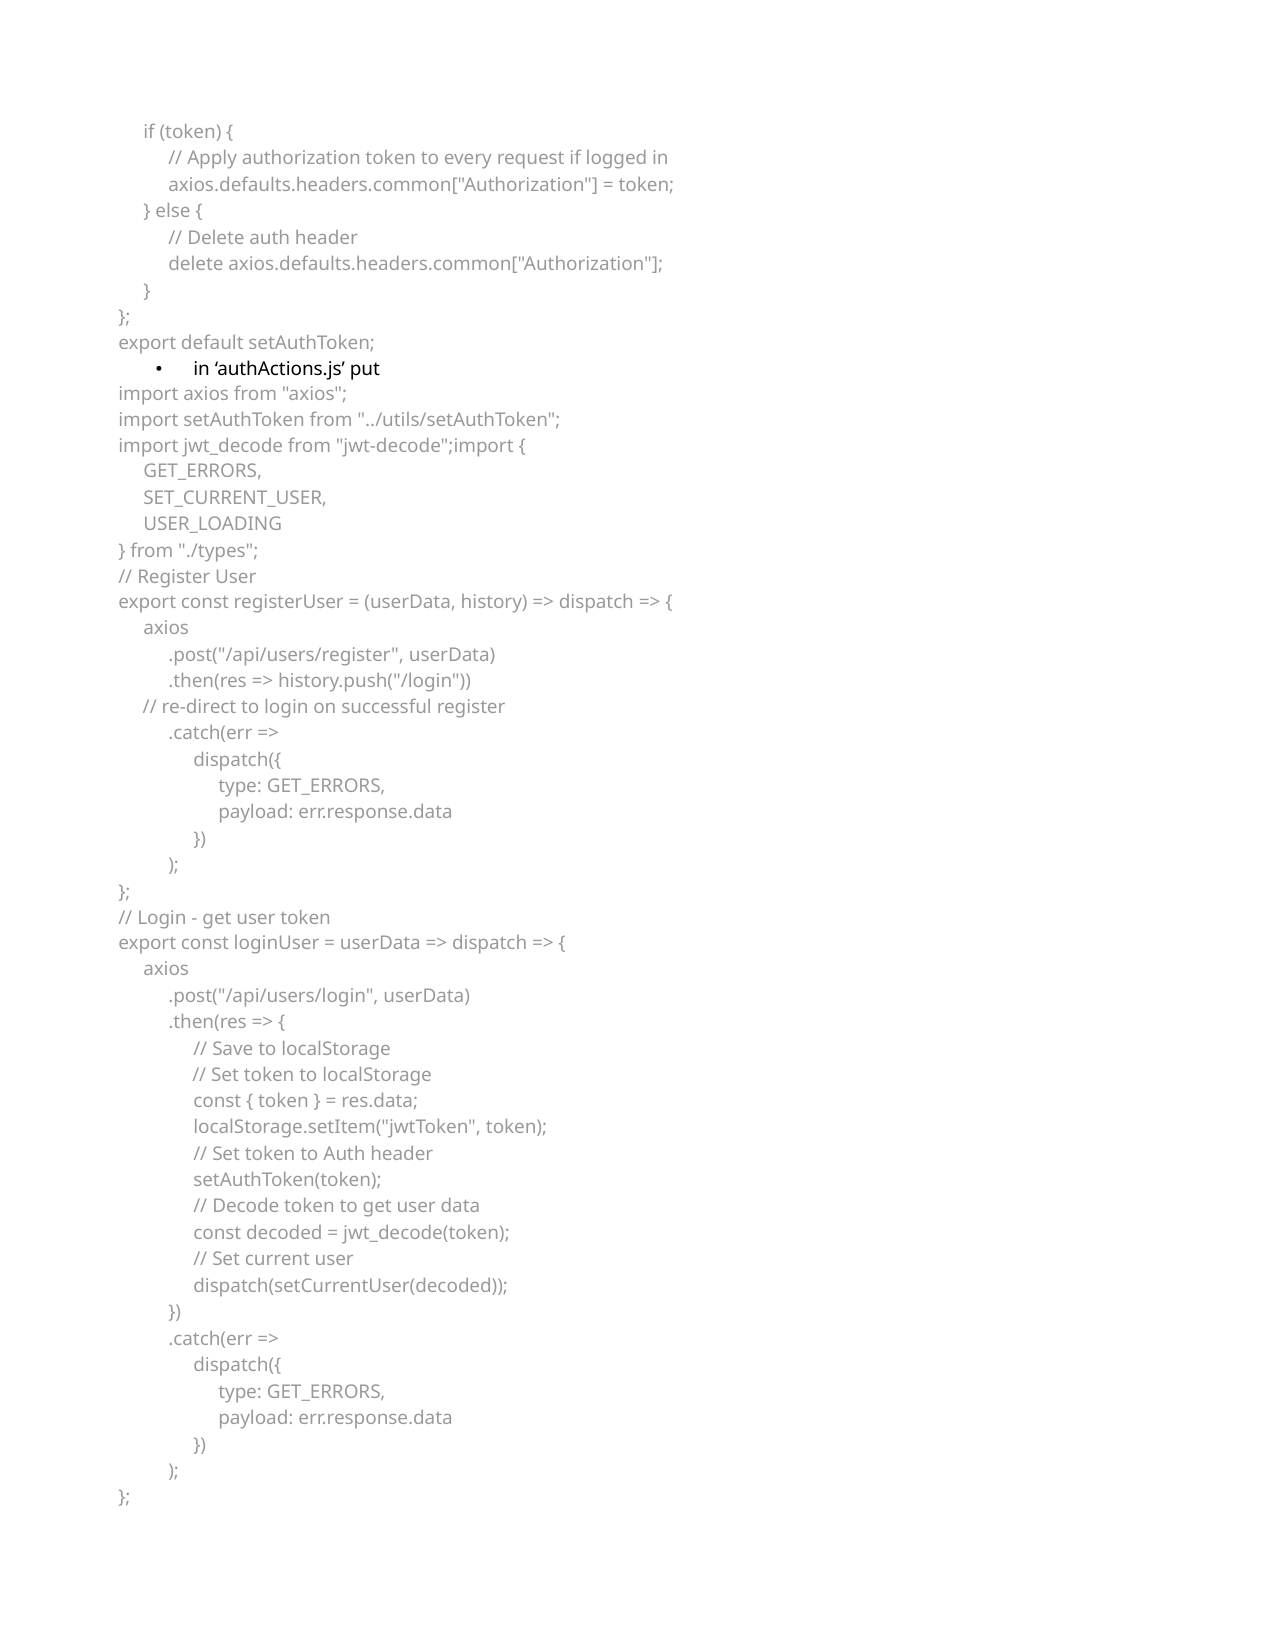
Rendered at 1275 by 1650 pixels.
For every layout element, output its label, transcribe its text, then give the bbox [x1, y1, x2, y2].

text // Login - get user token [118, 904, 1157, 929]
text .then(res => history.push("/login")) [118, 667, 1157, 694]
text USER_LOADING [118, 511, 1157, 537]
text setAuthToken(token); [118, 1166, 1157, 1193]
text GET_ERRORS, [118, 458, 1157, 484]
text }) [118, 1298, 1157, 1325]
text .catch(err => [118, 719, 1157, 746]
text // Save to localStorage [118, 1035, 1157, 1061]
text // Register User [118, 563, 1157, 588]
text .then(res => { [118, 1008, 1157, 1035]
text .post("/api/users/login", userData) [118, 982, 1157, 1008]
text axios [118, 955, 1157, 982]
text // re-direct to login on successful register [118, 694, 1157, 719]
text }; [118, 878, 1157, 904]
text // Set token to localStorage [118, 1061, 1157, 1087]
text payload: err.response.data [118, 799, 1157, 825]
text dispatch({ [118, 1351, 1157, 1378]
text dispatch(setCurrentUser(decoded)); [118, 1272, 1157, 1298]
text }) [118, 1431, 1157, 1457]
text // Set token to Auth header [118, 1140, 1157, 1166]
text } else { [118, 197, 1157, 224]
text if (token) { [118, 118, 1157, 144]
text } [118, 277, 1157, 303]
text // Delete auth header [118, 224, 1157, 250]
text const { token } = res.data; [118, 1087, 1157, 1113]
text SET_CURRENT_USER, [118, 484, 1157, 511]
text }; [118, 303, 1157, 329]
text import jwt_decode from "jwt-decode";import { [118, 432, 1157, 458]
text } from "./types"; [118, 537, 1157, 563]
text // Apply authorization token to every request if logged in [118, 144, 1157, 171]
text const decoded = jwt_decode(token); [118, 1219, 1157, 1246]
text export const registerUser = (userData, history) => dispatch => { [118, 588, 1157, 614]
text dispatch({ [118, 746, 1157, 772]
text .post("/api/users/register", userData) [118, 641, 1157, 667]
text axios.defaults.headers.common["Authorization"] = token; [118, 171, 1157, 197]
text ); [118, 852, 1157, 878]
text // Decode token to get user data [118, 1193, 1157, 1219]
text .catch(err => [118, 1325, 1157, 1351]
text type: GET_ERRORS, [118, 772, 1157, 799]
text export const loginUser = userData => dispatch => { [118, 929, 1157, 955]
text localStorage.setItem("jwtToken", token); [118, 1113, 1157, 1140]
text payload: err.response.data [118, 1404, 1157, 1431]
text type: GET_ERRORS, [118, 1378, 1157, 1404]
text }; [118, 1484, 1157, 1509]
text // Set current user [118, 1246, 1157, 1272]
text import axios from "axios"; [118, 381, 1157, 406]
list in ‘authActions.js’ put [156, 355, 1157, 381]
text import setAuthToken from "../utils/setAuthToken"; [118, 406, 1157, 432]
text export default setAuthToken; [118, 329, 1157, 355]
text delete axios.defaults.headers.common["Authorization"]; [118, 250, 1157, 277]
text ); [118, 1457, 1157, 1484]
text }) [118, 825, 1157, 852]
text axios [118, 614, 1157, 641]
